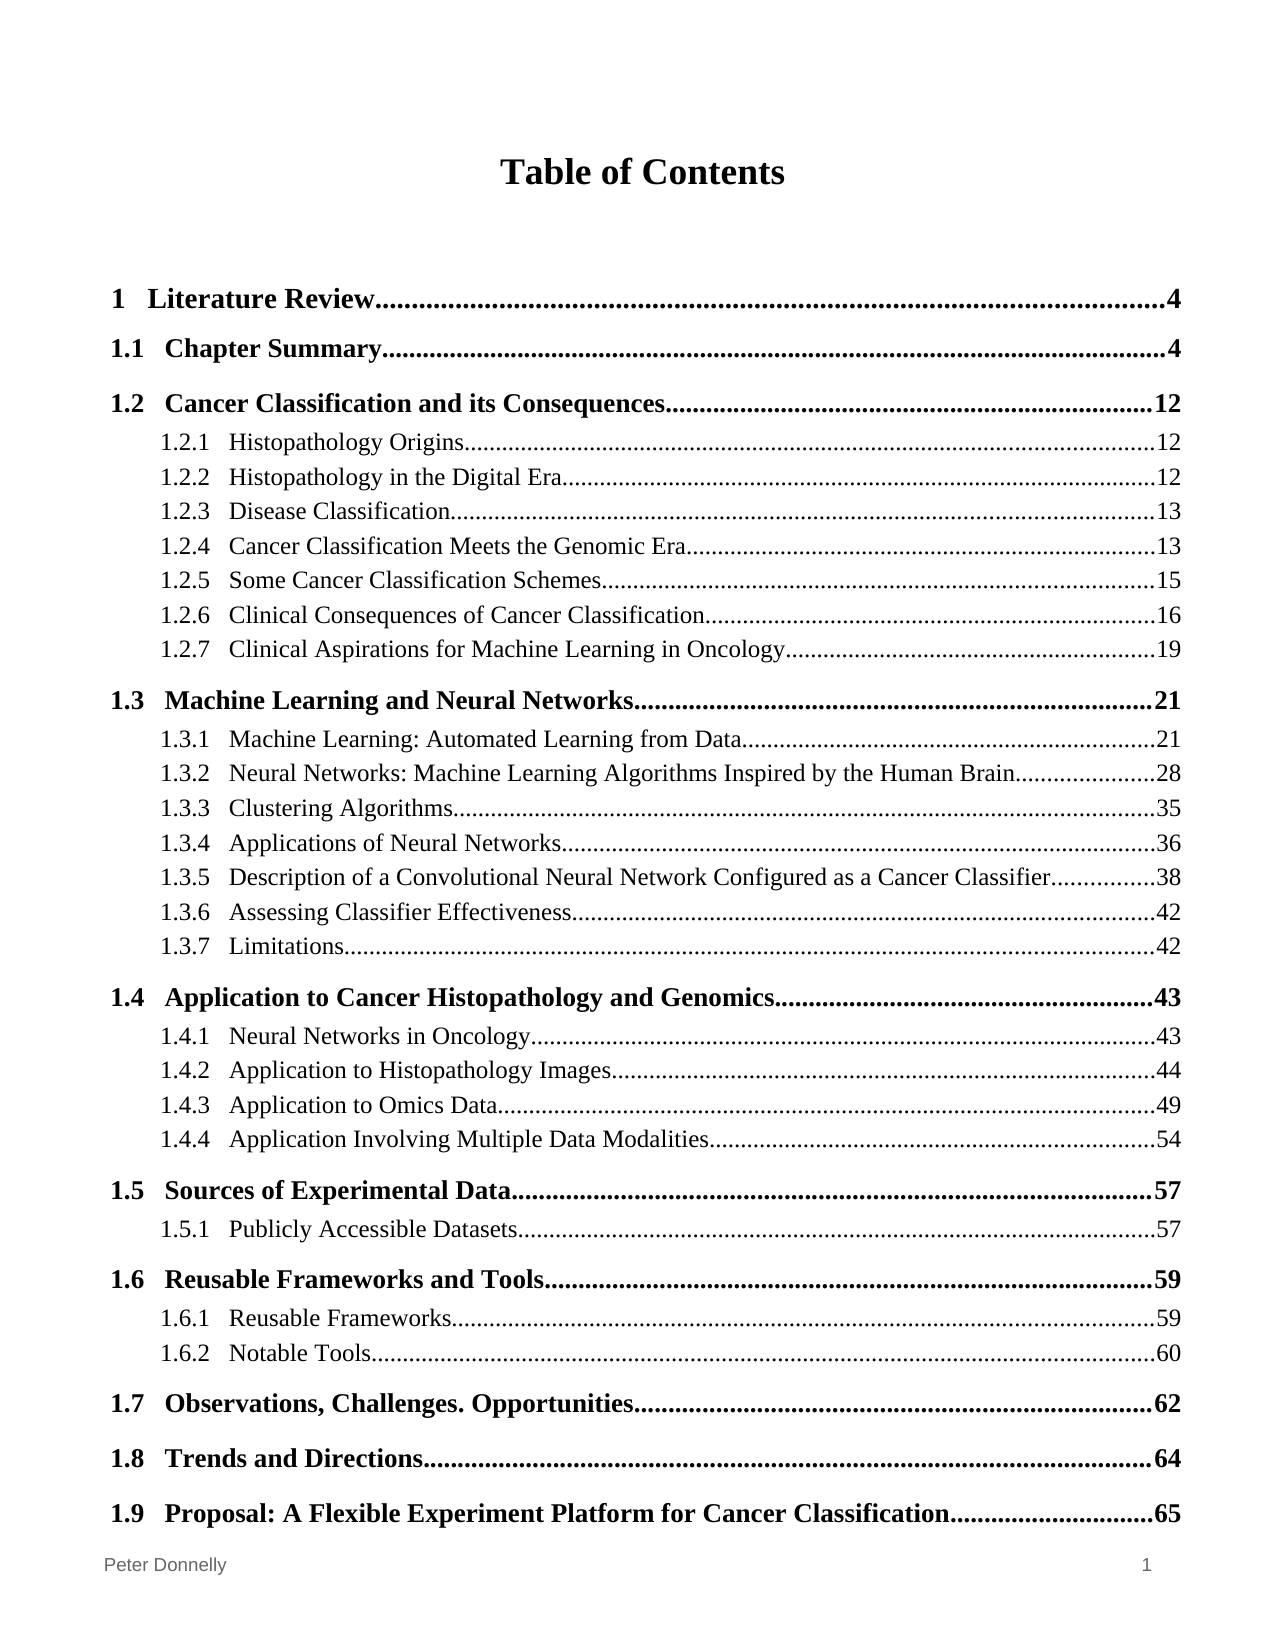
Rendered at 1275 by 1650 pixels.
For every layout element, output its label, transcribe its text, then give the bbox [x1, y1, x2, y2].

text 1.3.2 Neural Networks: Machine Learning Algorithms Inspired by the Human Brain 28 [154, 758, 1181, 787]
text 1.2.6 Clinical Consequences of Cancer Classification 16 [154, 600, 1181, 629]
text 1.2 Cancer Classification and its Consequences 12 [103, 387, 1181, 418]
text 1.7 Observations, Challenges. Opportunities 62 [103, 1387, 1181, 1418]
text 1.3.4 Applications of Neural Networks 36 [154, 828, 1181, 856]
text 1.9 Proposal: A Flexible Experiment Platform for Cancer Classification 65 [103, 1497, 1181, 1528]
text 1.3.1 Machine Learning: Automated Learning from Data 21 [154, 724, 1181, 753]
text 1.3.3 Clustering Algorithms 35 [154, 793, 1181, 822]
text 1.2.7 Clinical Aspirations for Machine Learning in Oncology 19 [154, 634, 1181, 663]
text 1.2.4 Cancer Classification Meets the Genomic Era 13 [154, 531, 1181, 559]
text 1.6.2 Notable Tools 60 [154, 1338, 1181, 1367]
text 1.2.5 Some Cancer Classification Schemes 15 [154, 565, 1181, 594]
text 1.1 Chapter Summary 4 [103, 332, 1181, 363]
text 1.4 Application to Cancer Histopathology and Genomics 43 [103, 981, 1181, 1012]
text 1.3.5 Description of a Convolutional Neural Network Configured as a Cancer Classifier 38 [154, 862, 1181, 891]
text 1.6 Reusable Frameworks and Tools 59 [103, 1263, 1181, 1294]
text 1.5.1 Publicly Accessible Datasets 57 [154, 1214, 1181, 1243]
text 1.8 Trends and Directions 64 [103, 1442, 1181, 1473]
text 1.2.3 Disease Classification 13 [154, 496, 1181, 525]
text 1.4.4 Application Involving Multiple Data Modalities 54 [154, 1124, 1181, 1153]
text 1 Literature Review 4 [103, 281, 1181, 314]
text 1.2.2 Histopathology in the Digital Era 12 [154, 462, 1181, 490]
text 1.3.7 Limitations 42 [154, 931, 1181, 960]
text 1.5 Sources of Experimental Data 57 [103, 1174, 1181, 1205]
text 1.3.6 Assessing Classifier Effectiveness 42 [154, 897, 1181, 926]
text 1.2.1 Histopathology Origins 12 [154, 427, 1181, 456]
text 1.3 Machine Learning and Neural Networks 21 [103, 684, 1181, 715]
text 1.4.3 Application to Omics Data 49 [154, 1090, 1181, 1119]
subtitle Table of Contents [103, 149, 1181, 192]
text 1.4.2 Application to Histopathology Images 44 [154, 1055, 1181, 1084]
text 1.6.1 Reusable Frameworks 59 [154, 1303, 1181, 1332]
text 1.4.1 Neural Networks in Oncology 43 [154, 1021, 1181, 1049]
